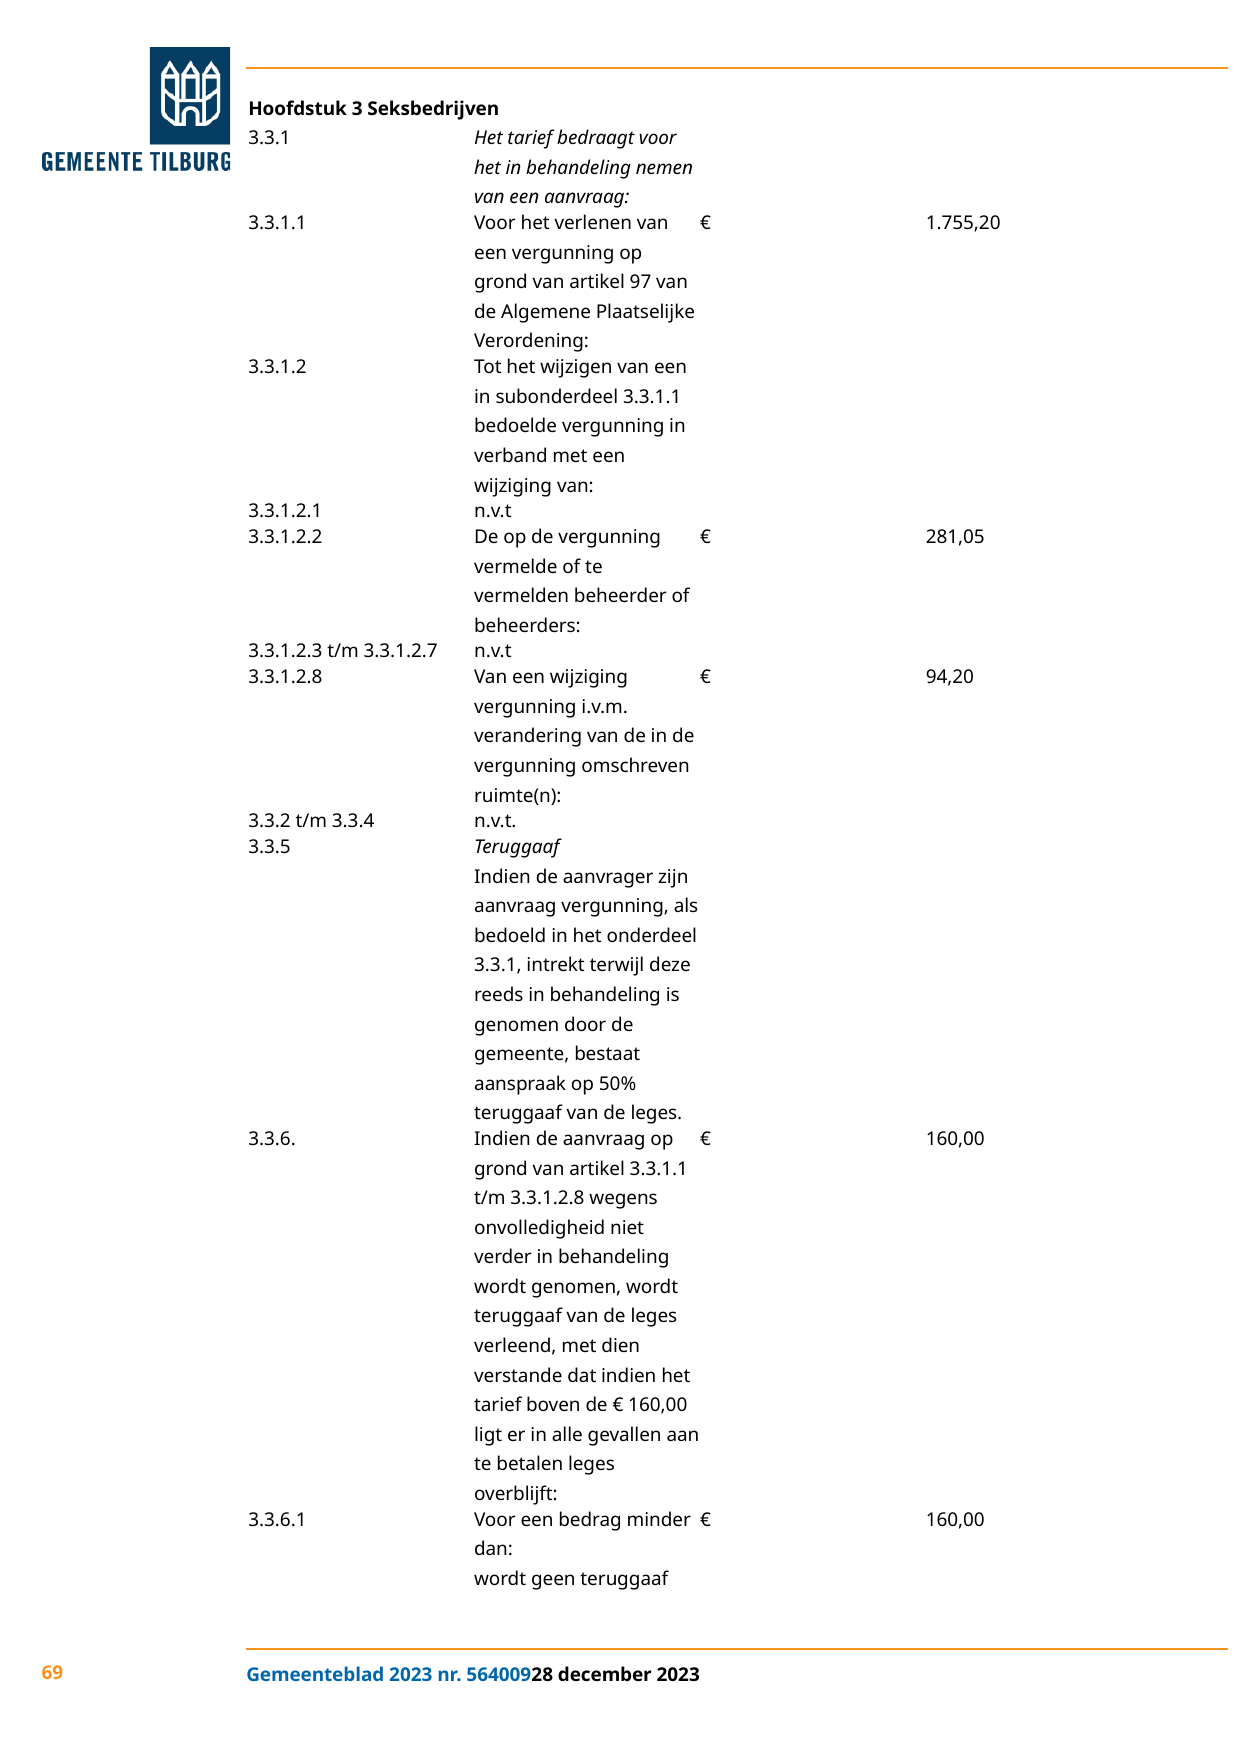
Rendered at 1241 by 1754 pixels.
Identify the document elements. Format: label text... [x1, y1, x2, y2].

table_cell 3.3.2 t/m 3.3.4 [248, 808, 474, 833]
text Hoofdstuk 3 Seksbedrijven [248, 95, 1152, 121]
table_cell € [700, 1506, 926, 1591]
table_cell 3.3.1.1 [248, 209, 474, 353]
table_cell Voor een bedrag minder dan: wordt geen teruggaaf [474, 1506, 700, 1591]
table_cell [926, 354, 1152, 497]
table_cell 160,00 [926, 1506, 1152, 1591]
table_cell [926, 638, 1152, 663]
table_cell 1.755,20 [926, 209, 1152, 353]
table_cell € [700, 1125, 926, 1506]
table_cell 281,05 [926, 523, 1152, 638]
table_cell 3.3.5 [248, 833, 474, 1125]
table_header 3.3.1 [248, 125, 474, 209]
table_cell 3.3.1.2.3 t/m 3.3.1.2.7 [248, 638, 474, 663]
table_cell [700, 833, 926, 1125]
table_cell 3.3.1.2 [248, 354, 474, 497]
table_cell [700, 808, 926, 833]
table_cell 3.3.1.2.8 [248, 664, 474, 807]
table_cell Tot het wijzigen van een in subonderdeel 3.3.1.1 bedoelde vergunning in verband met een wijziging van: [474, 354, 700, 497]
table_cell € [700, 523, 926, 638]
table_cell [926, 808, 1152, 833]
table_cell [926, 498, 1152, 523]
table_cell € [700, 209, 926, 353]
table_cell 3.3.1.2.2 [248, 523, 474, 638]
table_cell De op de vergunning vermelde of te vermelden beheerder of beheerders: [474, 523, 700, 638]
table_cell 94,20 [926, 664, 1152, 807]
table_cell 3.3.1.2.1 [248, 498, 474, 523]
table_cell € [700, 664, 926, 807]
table_header [926, 125, 1152, 209]
table_cell Voor het verlenen van een vergunning op grond van artikel 97 van de Algemene Plaatselijke Verordening: [474, 209, 700, 353]
table_header [700, 125, 926, 209]
table_cell [700, 498, 926, 523]
table_cell Van een wijziging vergunning i.v.m. verandering van de in de vergunning omschreven ruimte(n): [474, 664, 700, 807]
table_cell [926, 833, 1152, 1125]
table_cell Teruggaaf Indien de aanvrager zijn aanvraag vergunning, als bedoeld in het onderdeel 3.3.1, intrekt terwijl deze reeds in behandeling is genomen door de gemeente, bestaat aanspraak op 50% teruggaaf van de leges. [474, 833, 700, 1125]
picture [41, 47, 231, 172]
table_cell [700, 638, 926, 663]
table_cell 3.3.6. [248, 1125, 474, 1506]
table_cell n.v.t [474, 638, 700, 663]
table_cell n.v.t [474, 498, 700, 523]
table_cell 3.3.6.1 [248, 1506, 474, 1591]
table_cell n.v.t. [474, 808, 700, 833]
table_cell 160,00 [926, 1125, 1152, 1506]
table_cell [700, 354, 926, 497]
table_cell Indien de aanvraag op grond van artikel 3.3.1.1 t/m 3.3.1.2.8 wegens onvolledigheid niet verder in behandeling wordt genomen, wordt teruggaaf van de leges verleend, met dien verstande dat indien het tarief boven de € 160,00 ligt er in alle gevallen aan te betalen leges overblijft: [474, 1125, 700, 1506]
table_header Het tarief bedraagt voor het in behandeling nemen van een aanvraag: [474, 125, 700, 209]
